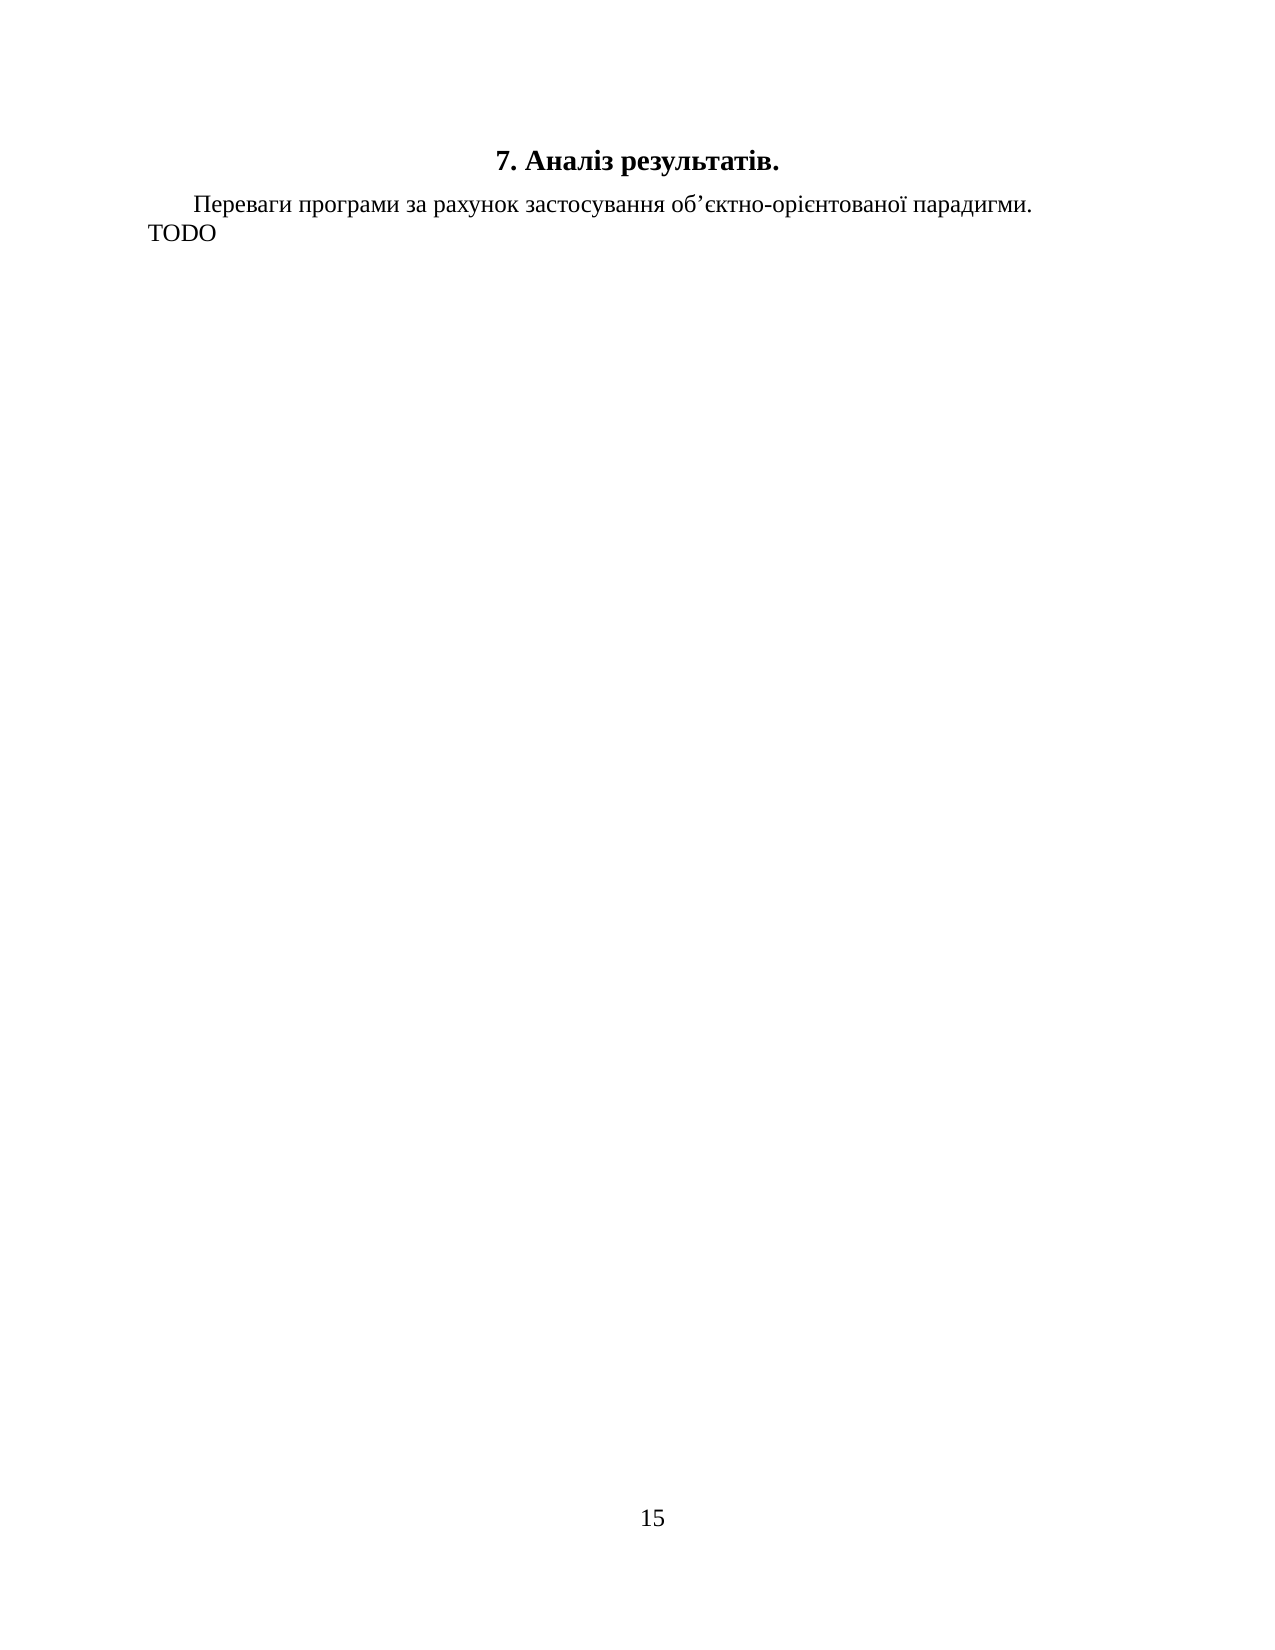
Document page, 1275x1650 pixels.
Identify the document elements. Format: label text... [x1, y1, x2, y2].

text TODO [118, 218, 1157, 247]
subtitle Аналіз результатів. [118, 143, 1157, 177]
list Переваги програми за рахунок застосування об’єктно-орієнтованої парадигми. [156, 189, 1157, 218]
